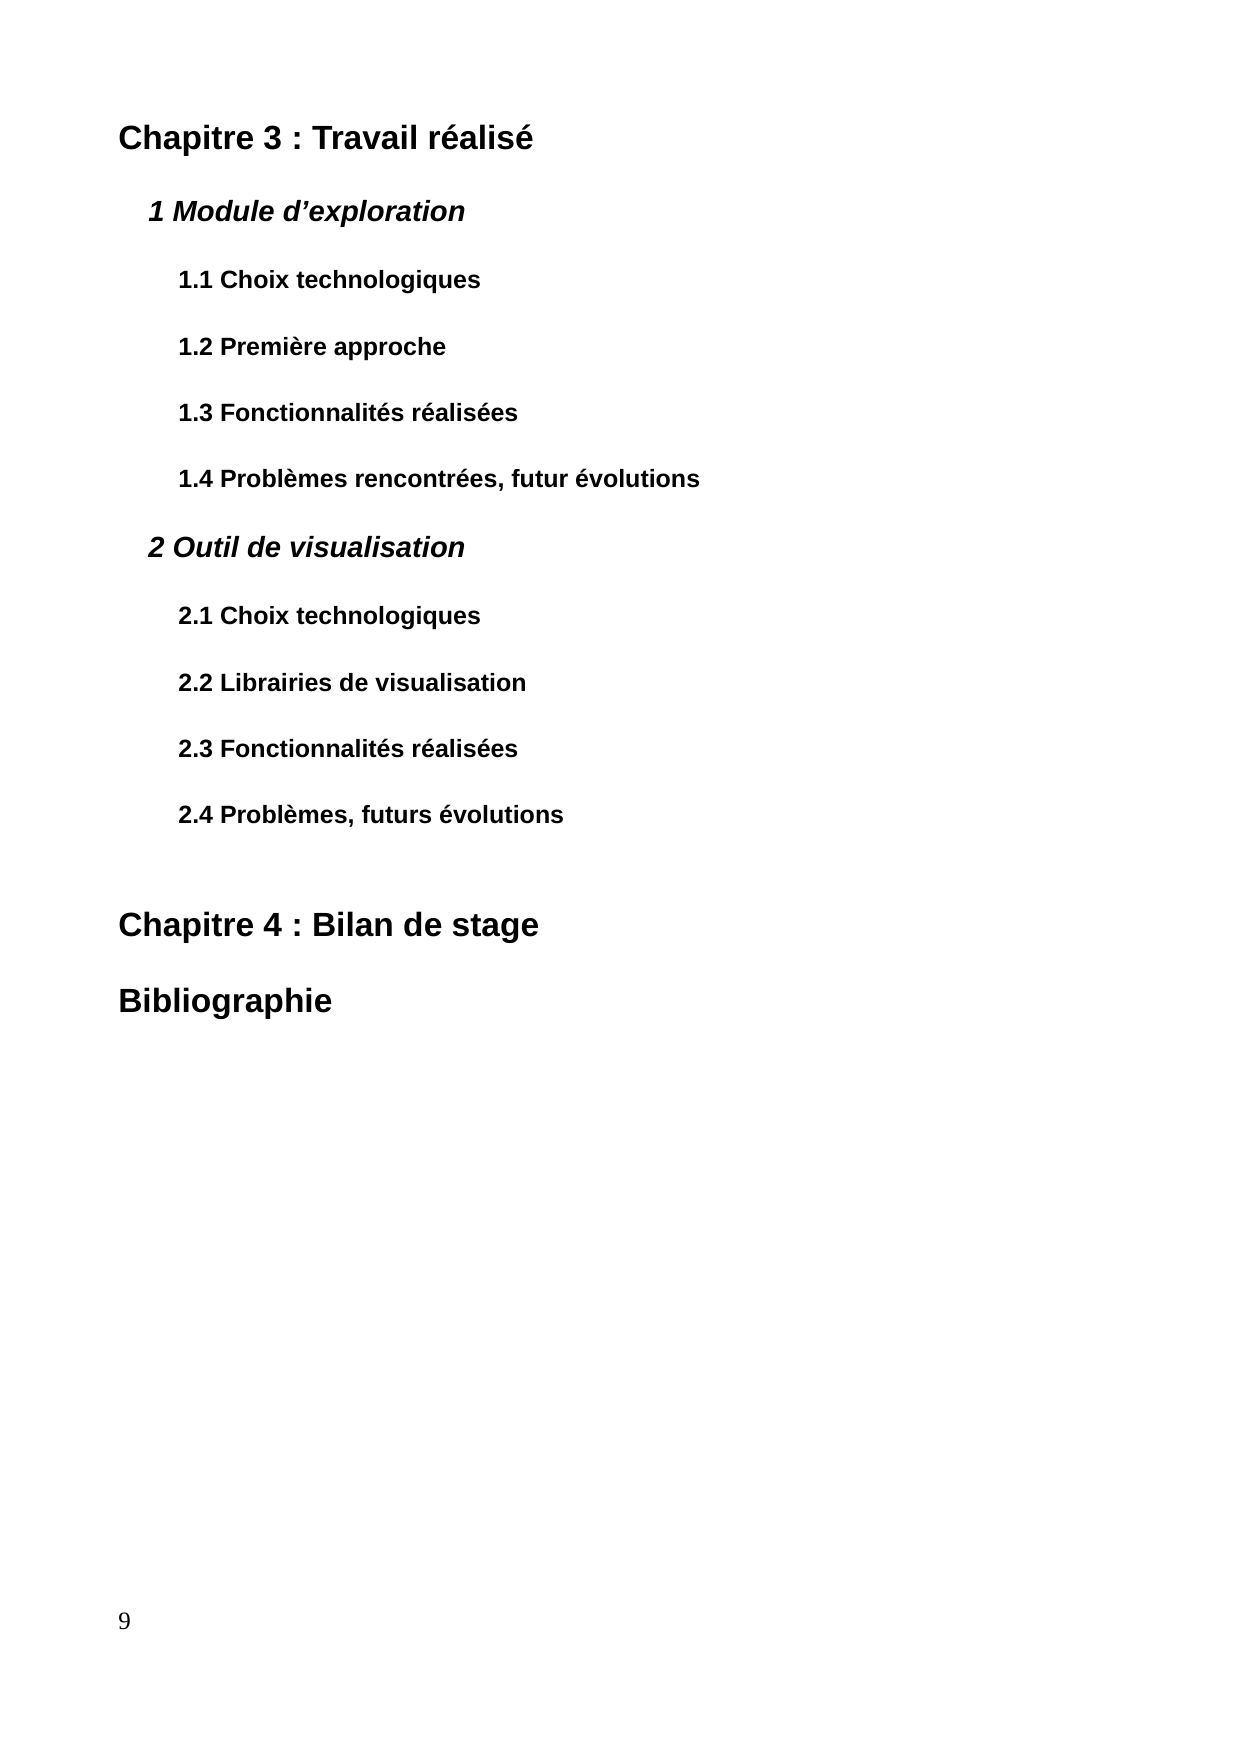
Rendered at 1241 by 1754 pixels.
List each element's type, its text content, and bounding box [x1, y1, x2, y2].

subtitle Module d’exploration [118, 194, 1122, 228]
subtitle Choix technologiques [118, 601, 1122, 630]
subtitle Chapitre 3 : Travail réalisé [118, 118, 1122, 157]
subtitle Bibliographie [118, 981, 1122, 1020]
subtitle Fonctionnalités réalisées [118, 398, 1122, 427]
subtitle Chapitre 4 : Bilan de stage [118, 905, 1122, 944]
subtitle Fonctionnalités réalisées [118, 734, 1122, 763]
subtitle Problèmes, futurs évolutions [118, 800, 1122, 829]
subtitle Librairies de visualisation [118, 668, 1122, 696]
subtitle Choix technologiques [118, 265, 1122, 294]
subtitle Outil de visualisation [118, 530, 1122, 564]
subtitle Problèmes rencontrées, futur évolutions [118, 464, 1122, 493]
subtitle Première approche [118, 332, 1122, 360]
